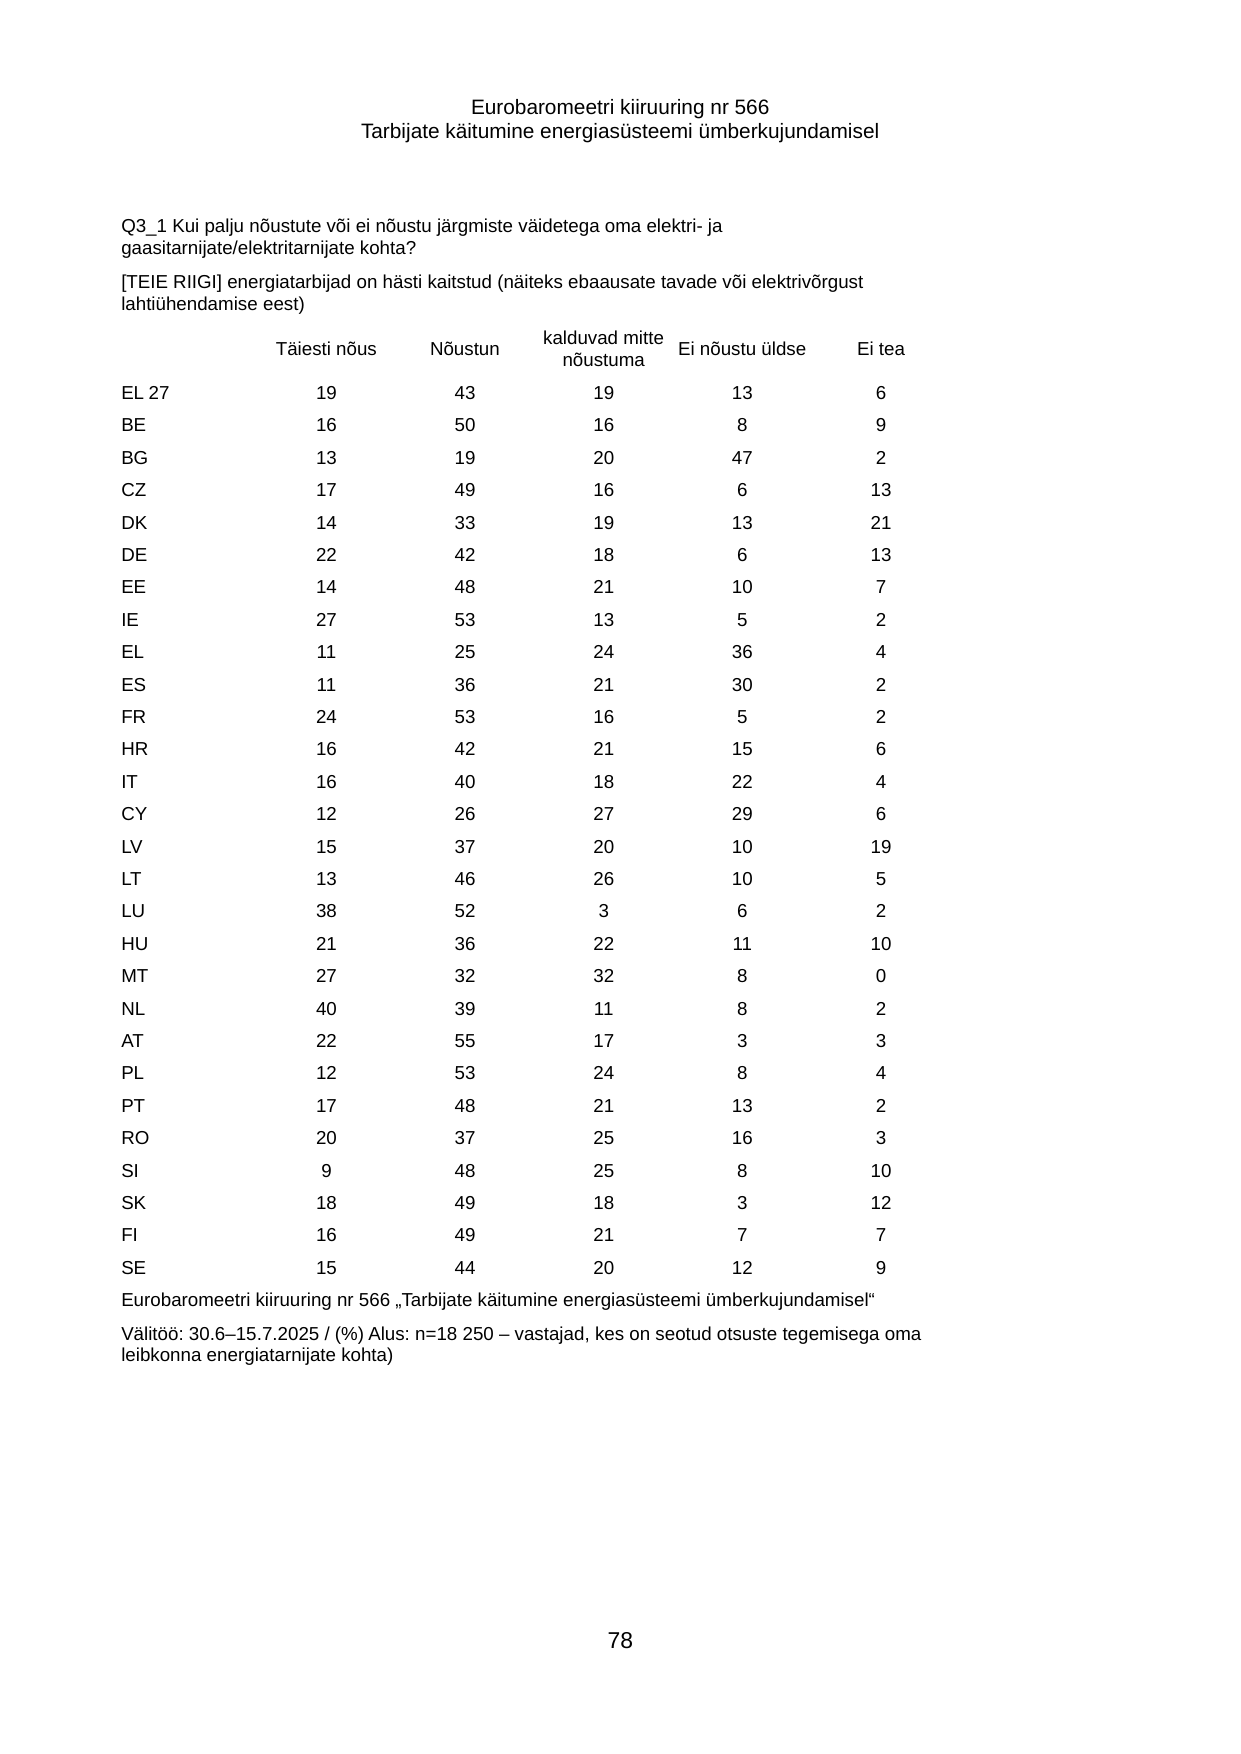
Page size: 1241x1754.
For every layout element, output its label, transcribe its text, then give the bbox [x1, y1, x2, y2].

table_cell 21 [534, 571, 673, 603]
table_cell 50 [395, 409, 534, 441]
table_cell 15 [673, 733, 811, 765]
table_cell 17 [257, 1089, 395, 1122]
table_cell 44 [395, 1251, 534, 1283]
table_cell 8 [673, 960, 811, 992]
table_cell Nõustun [395, 321, 534, 376]
table_cell 37 [395, 830, 534, 862]
table_cell 0 [811, 960, 950, 992]
table_cell 13 [673, 506, 811, 538]
table_cell 6 [811, 376, 950, 409]
table_cell Ei nõustu üldse [673, 321, 811, 376]
table_cell LV [118, 830, 257, 862]
table_cell 13 [673, 1089, 811, 1122]
table_cell 8 [673, 409, 811, 441]
table_cell 21 [534, 1219, 673, 1251]
table_cell EL 27 [118, 376, 257, 409]
table_cell 4 [811, 636, 950, 668]
table_cell 37 [395, 1122, 534, 1154]
table_cell 4 [811, 765, 950, 798]
table_cell 40 [395, 765, 534, 798]
table_cell Täiesti nõus [257, 321, 395, 376]
table_cell 42 [395, 733, 534, 765]
table_cell SE [118, 1251, 257, 1283]
table_cell 21 [811, 506, 950, 538]
table_cell 14 [257, 506, 395, 538]
table_cell 16 [257, 409, 395, 441]
table_cell 2 [811, 700, 950, 733]
table_cell Välitöö: 30.6–15.7.2025 / (%) Alus: n=18 250 – vastajad, kes on seotud otsuste tegemisega oma leibkonna energiatarnijate kohta) [118, 1316, 950, 1372]
table_cell 10 [673, 830, 811, 862]
table_cell 39 [395, 992, 534, 1024]
table_cell 48 [395, 1089, 534, 1122]
table_cell 8 [673, 1057, 811, 1089]
table_cell [118, 321, 257, 376]
table_cell 3 [673, 1186, 811, 1219]
table_cell 15 [257, 830, 395, 862]
table_cell 2 [811, 668, 950, 700]
table_cell 9 [811, 1251, 950, 1283]
table_cell 2 [811, 1089, 950, 1122]
table_cell [TEIE RIIGI] energiatarbijad on hästi kaitstud (näiteks ebaausate tavade või elektrivõrgust lahtiühendamise eest) [118, 265, 950, 321]
table_cell Eurobaromeetri kiiruuring nr 566 „Tarbijate käitumine energiasüsteemi ümberkujundamisel“ [118, 1284, 950, 1316]
table_cell 17 [534, 1024, 673, 1057]
table_cell 3 [811, 1024, 950, 1057]
table_cell 14 [257, 571, 395, 603]
table_cell 25 [534, 1154, 673, 1186]
table_cell 24 [534, 636, 673, 668]
table_cell CZ [118, 474, 257, 506]
table_cell FR [118, 700, 257, 733]
table_cell 30 [673, 668, 811, 700]
table_cell 16 [257, 733, 395, 765]
table_cell DK [118, 506, 257, 538]
table_cell 16 [257, 1219, 395, 1251]
table_cell 3 [811, 1122, 950, 1154]
table_cell 26 [395, 798, 534, 830]
table_cell 9 [257, 1154, 395, 1186]
table_cell 19 [811, 830, 950, 862]
table_cell BE [118, 409, 257, 441]
table_cell 10 [673, 863, 811, 895]
table_cell NL [118, 992, 257, 1024]
table_cell 13 [673, 376, 811, 409]
table_cell 13 [534, 603, 673, 636]
table_cell 43 [395, 376, 534, 409]
table_cell 6 [811, 733, 950, 765]
table_cell 8 [673, 1154, 811, 1186]
table_cell 6 [673, 539, 811, 571]
table_cell 13 [257, 441, 395, 474]
table_cell 6 [673, 895, 811, 927]
table_cell 21 [257, 927, 395, 959]
table_cell 20 [534, 441, 673, 474]
table_cell 53 [395, 603, 534, 636]
table_cell EE [118, 571, 257, 603]
table_cell 16 [534, 474, 673, 506]
table_cell 8 [673, 992, 811, 1024]
table_cell 24 [534, 1057, 673, 1089]
table_cell 19 [395, 441, 534, 474]
table_cell 2 [811, 441, 950, 474]
table_cell SI [118, 1154, 257, 1186]
table_cell 40 [257, 992, 395, 1024]
table_cell 47 [673, 441, 811, 474]
table_cell CY [118, 798, 257, 830]
table_cell 2 [811, 992, 950, 1024]
table_cell 3 [673, 1024, 811, 1057]
table_cell 17 [257, 474, 395, 506]
table_cell 15 [257, 1251, 395, 1283]
table_cell 20 [257, 1122, 395, 1154]
table_cell PL [118, 1057, 257, 1089]
table_cell kalduvad mitte nõustuma [534, 321, 673, 376]
table_cell 46 [395, 863, 534, 895]
table_cell 38 [257, 895, 395, 927]
table_cell 10 [811, 927, 950, 959]
table_cell 21 [534, 668, 673, 700]
table_cell 27 [257, 603, 395, 636]
table_cell FI [118, 1219, 257, 1251]
table_cell 42 [395, 539, 534, 571]
table_cell 18 [257, 1186, 395, 1219]
table_cell RO [118, 1122, 257, 1154]
table_cell 3 [534, 895, 673, 927]
table_cell 24 [257, 700, 395, 733]
table_cell 13 [811, 474, 950, 506]
table_cell MT [118, 960, 257, 992]
table_cell HR [118, 733, 257, 765]
table_cell 13 [811, 539, 950, 571]
table_cell 7 [811, 1219, 950, 1251]
table_cell 48 [395, 571, 534, 603]
table_cell 5 [673, 603, 811, 636]
table_cell 19 [257, 376, 395, 409]
table_cell 27 [534, 798, 673, 830]
table_cell 36 [395, 668, 534, 700]
table_cell 16 [534, 409, 673, 441]
table_cell EL [118, 636, 257, 668]
table_cell 25 [395, 636, 534, 668]
table_cell 7 [673, 1219, 811, 1251]
table_cell BG [118, 441, 257, 474]
table_cell 11 [257, 668, 395, 700]
table_cell 2 [811, 895, 950, 927]
table_cell 21 [534, 733, 673, 765]
table_cell PT [118, 1089, 257, 1122]
table_cell 55 [395, 1024, 534, 1057]
table_cell Ei tea [811, 321, 950, 376]
table_cell 6 [811, 798, 950, 830]
table_cell 19 [534, 376, 673, 409]
table_cell AT [118, 1024, 257, 1057]
table_cell 13 [257, 863, 395, 895]
table_cell 4 [811, 1057, 950, 1089]
table_cell 12 [811, 1186, 950, 1219]
table_cell 29 [673, 798, 811, 830]
table_cell 11 [673, 927, 811, 959]
table_cell 16 [673, 1122, 811, 1154]
table_cell 16 [534, 700, 673, 733]
table_cell 25 [534, 1122, 673, 1154]
table_cell 22 [257, 1024, 395, 1057]
table_cell 11 [534, 992, 673, 1024]
table_cell 32 [395, 960, 534, 992]
table_cell 36 [673, 636, 811, 668]
table_cell 6 [673, 474, 811, 506]
table_cell 32 [534, 960, 673, 992]
table_cell IT [118, 765, 257, 798]
table_cell 27 [257, 960, 395, 992]
table_header Q3_1 Kui palju nõustute või ei nõustu järgmiste väidetega oma elektri- ja gaasitarnijate/elektritarnijate kohta? [118, 209, 950, 265]
table_cell 36 [395, 927, 534, 959]
table_cell 18 [534, 765, 673, 798]
table_cell 49 [395, 474, 534, 506]
table_cell 10 [673, 571, 811, 603]
table_cell 12 [257, 1057, 395, 1089]
table_cell SK [118, 1186, 257, 1219]
table_cell 22 [534, 927, 673, 959]
table_cell 49 [395, 1219, 534, 1251]
table_cell LT [118, 863, 257, 895]
table_cell 22 [257, 539, 395, 571]
table_cell 33 [395, 506, 534, 538]
table_cell 53 [395, 700, 534, 733]
table_cell 12 [257, 798, 395, 830]
table_cell LU [118, 895, 257, 927]
table_cell HU [118, 927, 257, 959]
table_cell 22 [673, 765, 811, 798]
table_cell 21 [534, 1089, 673, 1122]
table_cell 5 [811, 863, 950, 895]
table_cell ES [118, 668, 257, 700]
table_cell 5 [673, 700, 811, 733]
table_cell 20 [534, 830, 673, 862]
table_cell 10 [811, 1154, 950, 1186]
table_cell DE [118, 539, 257, 571]
table_cell IE [118, 603, 257, 636]
table_cell 16 [257, 765, 395, 798]
table_cell 52 [395, 895, 534, 927]
table_cell 11 [257, 636, 395, 668]
table_cell 20 [534, 1251, 673, 1283]
table_cell 48 [395, 1154, 534, 1186]
table_cell 53 [395, 1057, 534, 1089]
table_cell 7 [811, 571, 950, 603]
table_cell 12 [673, 1251, 811, 1283]
table_cell 9 [811, 409, 950, 441]
table_cell 49 [395, 1186, 534, 1219]
table_cell 18 [534, 1186, 673, 1219]
table_cell 2 [811, 603, 950, 636]
table_cell 19 [534, 506, 673, 538]
table_cell 26 [534, 863, 673, 895]
table_cell 18 [534, 539, 673, 571]
